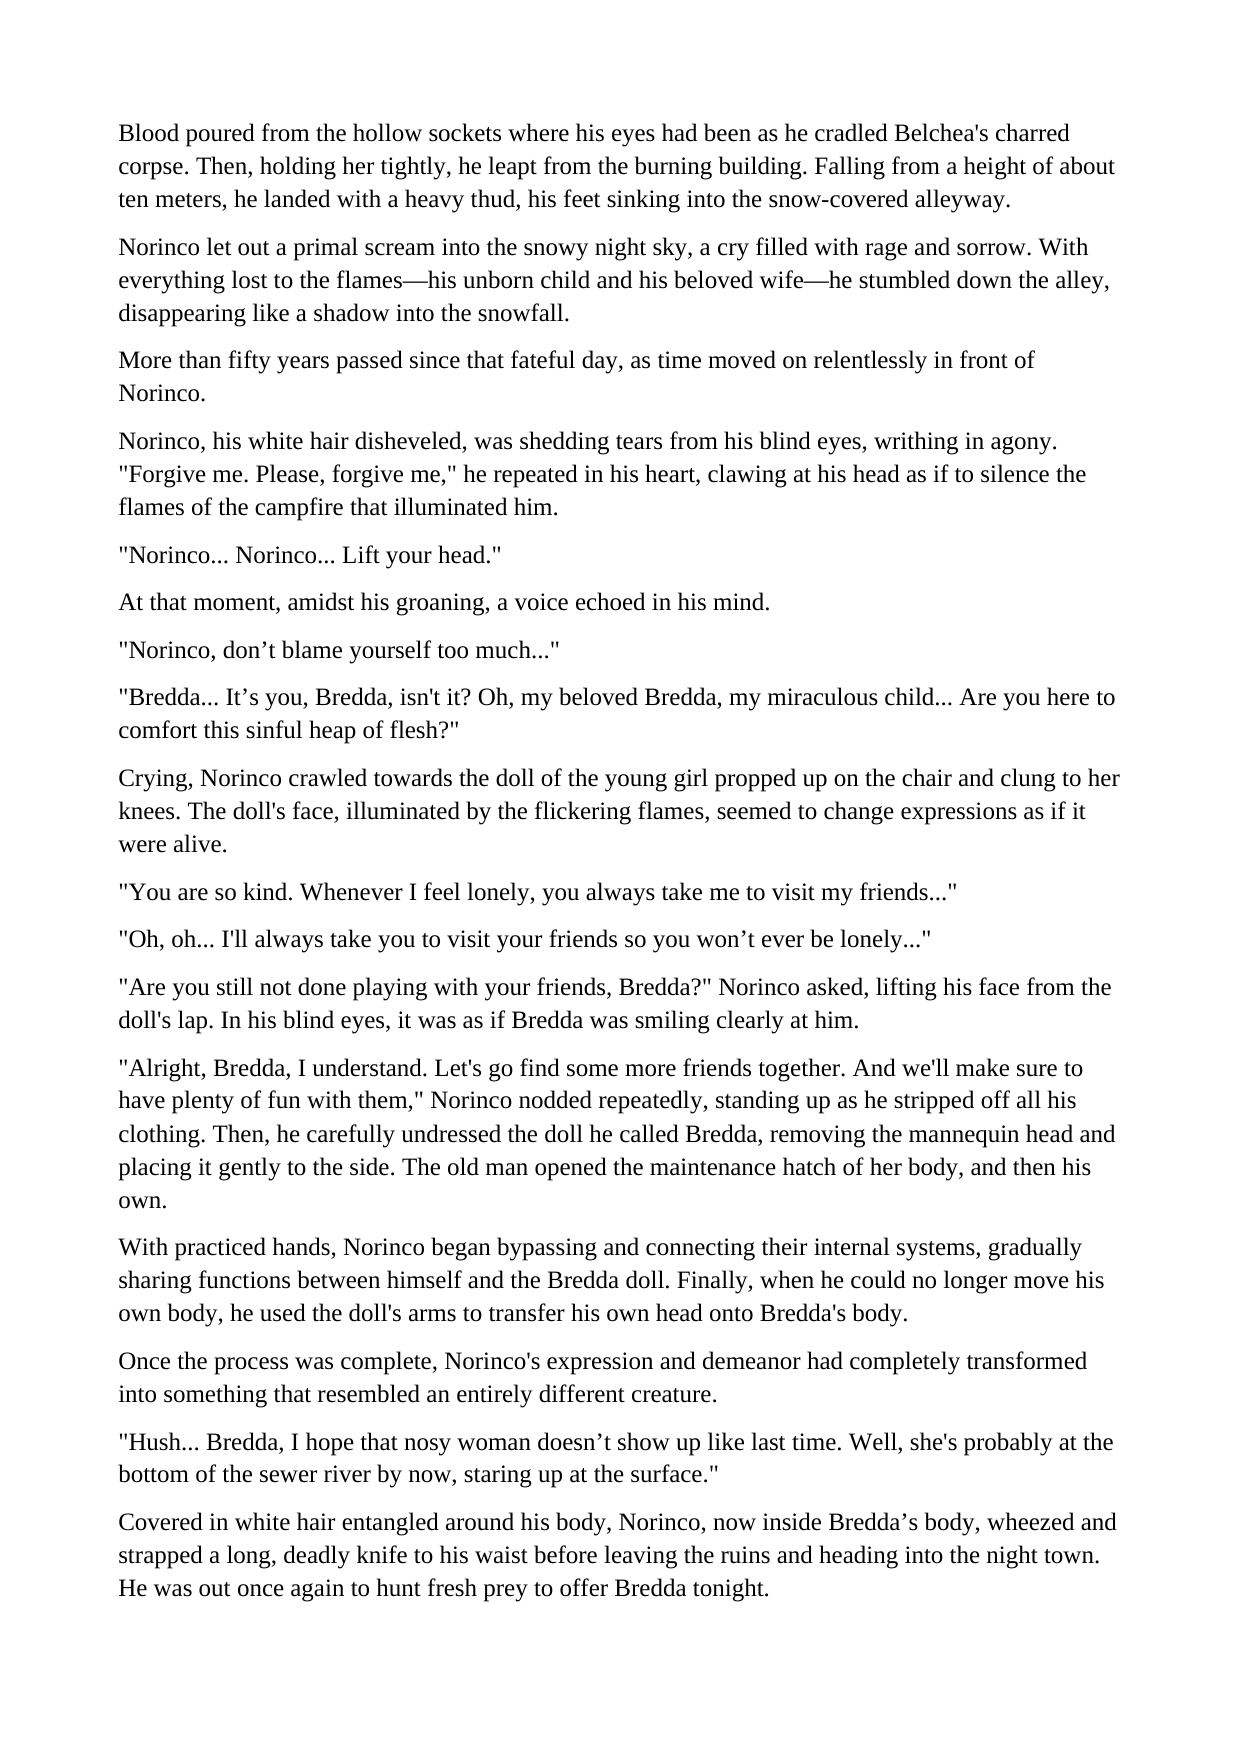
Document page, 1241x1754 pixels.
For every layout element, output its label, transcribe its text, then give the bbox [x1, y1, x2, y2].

text "You are so kind. Whenever I feel lonely, you always take me to visit my friends..." [118, 877, 1122, 906]
text Norinco, his white hair disheveled, was shedding tears from his blind eyes, writhing in agony. "Forgive me. Please, forgive me," he repeated in his heart, clawing at his head as if to silence the flames of the campfire that illuminated him. [118, 426, 1122, 521]
text "Norinco, don’t blame yourself too much..." [118, 635, 1122, 664]
text With practiced hands, Norinco began bypassing and connecting their internal systems, gradually sharing functions between himself and the Bredda doll. Finally, when he could no longer move his own body, he used the doll's arms to transfer his own head onto Bredda's body. [118, 1232, 1122, 1327]
text "Bredda... It’s you, Bredda, isn't it? Oh, my beloved Bredda, my miraculous child... Are you here to comfort this sinful heap of flesh?" [118, 682, 1122, 744]
text "Hush... Bredda, I hope that nosy woman doesn’t show up like last time. Well, she's probably at the bottom of the sewer river by now, staring up at the surface." [118, 1427, 1122, 1488]
text More than fifty years passed since that fateful day, as time moved on relentlessly in front of Norinco. [118, 345, 1122, 407]
text Blood poured from the hollow sockets where his eyes had been as he cradled Belchea's charred corpse. Then, holding her tightly, he leapt from the burning building. Falling from a height of about ten meters, he landed with a heavy thud, his feet sinking into the snow-covered alleyway. [118, 118, 1122, 213]
text Once the process was complete, Norinco's expression and demeanor had completely transformed into something that resembled an entirely different creature. [118, 1346, 1122, 1408]
text "Oh, oh... I'll always take you to visit your friends so you won’t ever be lonely..." [118, 924, 1122, 953]
text "Norinco... Norinco... Lift your head." [118, 540, 1122, 568]
text Crying, Norinco crawled towards the doll of the young girl propped up on the chair and clung to her knees. The doll's face, illuminated by the flickering flames, seemed to change expressions as if it were alive. [118, 763, 1122, 858]
text At that moment, amidst his groaning, a voice echoed in his mind. [118, 587, 1122, 616]
text "Are you still not done playing with your friends, Bredda?" Norinco asked, lifting his face from the doll's lap. In his blind eyes, it was as if Bredda was smiling clearly at him. [118, 972, 1122, 1034]
text Covered in white hair entangled around his body, Norinco, now inside Bredda’s body, wheezed and strapped a long, deadly knife to his waist before leaving the ruins and heading into the night town. He was out once again to hunt fresh prey to offer Bredda tonight. [118, 1507, 1122, 1602]
text "Alright, Bredda, I understand. Let's go find some more friends together. And we'll make sure to have plenty of fun with them," Norinco nodded repeatedly, standing up as he stripped off all his clothing. Then, he carefully undressed the doll he called Bredda, removing the mannequin head and placing it gently to the side. The old man opened the maintenance hatch of her body, and then his own. [118, 1053, 1122, 1213]
text Norinco let out a primal scream into the snowy night sky, a cry filled with rage and sorrow. With everything lost to the flames—his unborn child and his beloved wife—he stumbled down the alley, disappearing like a shadow into the snowfall. [118, 232, 1122, 327]
